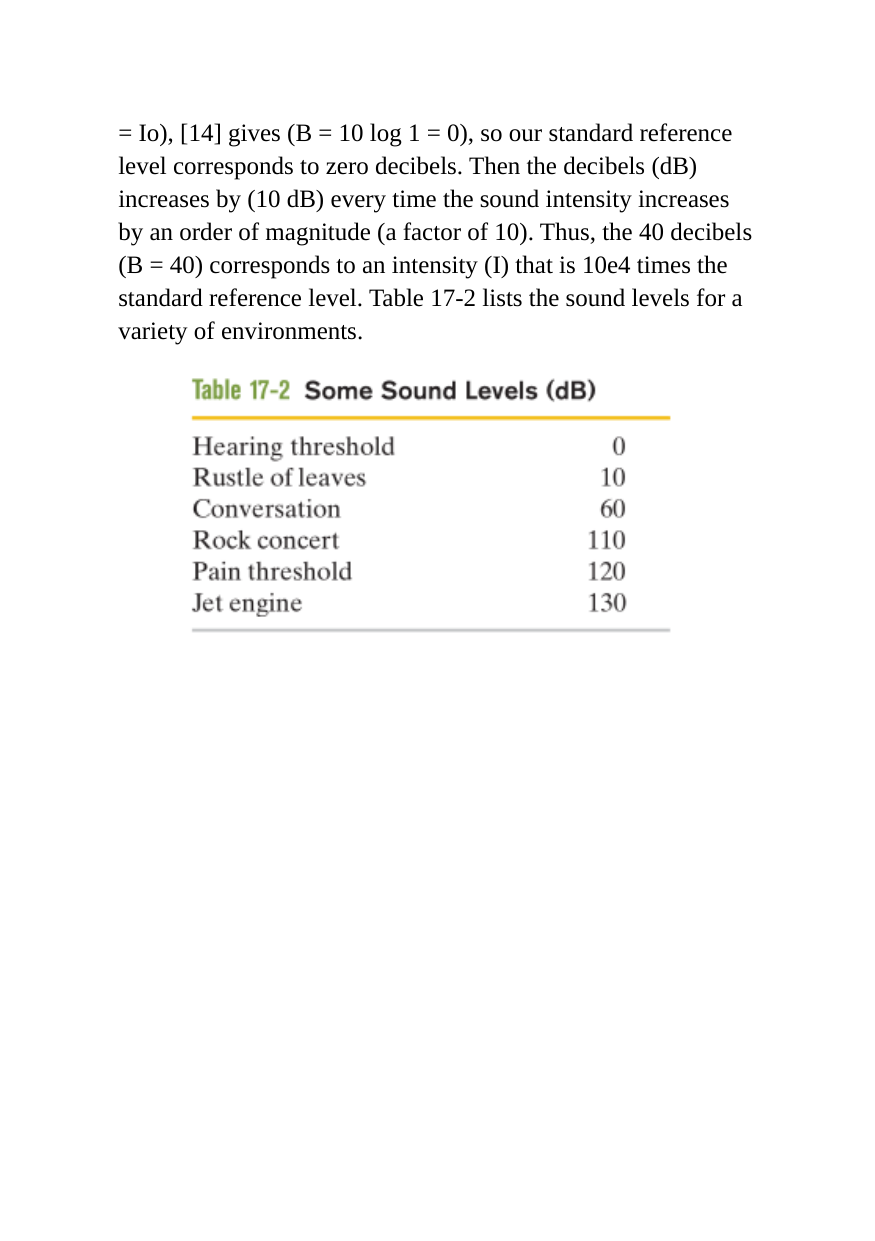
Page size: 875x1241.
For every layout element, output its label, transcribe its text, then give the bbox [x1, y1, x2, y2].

picture [183, 363, 690, 642]
text = Io), [14] gives (B = 10 log 1 = 0), so our standard reference level corresponds to zero decibels. Then the decibels (dB) increases by (10 dB) every time the sound intensity increases by an order of magnitude (a factor of 10). Thus, the 40 decibels (B = 40) corresponds to an intensity (I) that is 10e4 times the standard reference level. Table 17-2 lists the sound levels for a variety of environments. [118, 118, 756, 345]
